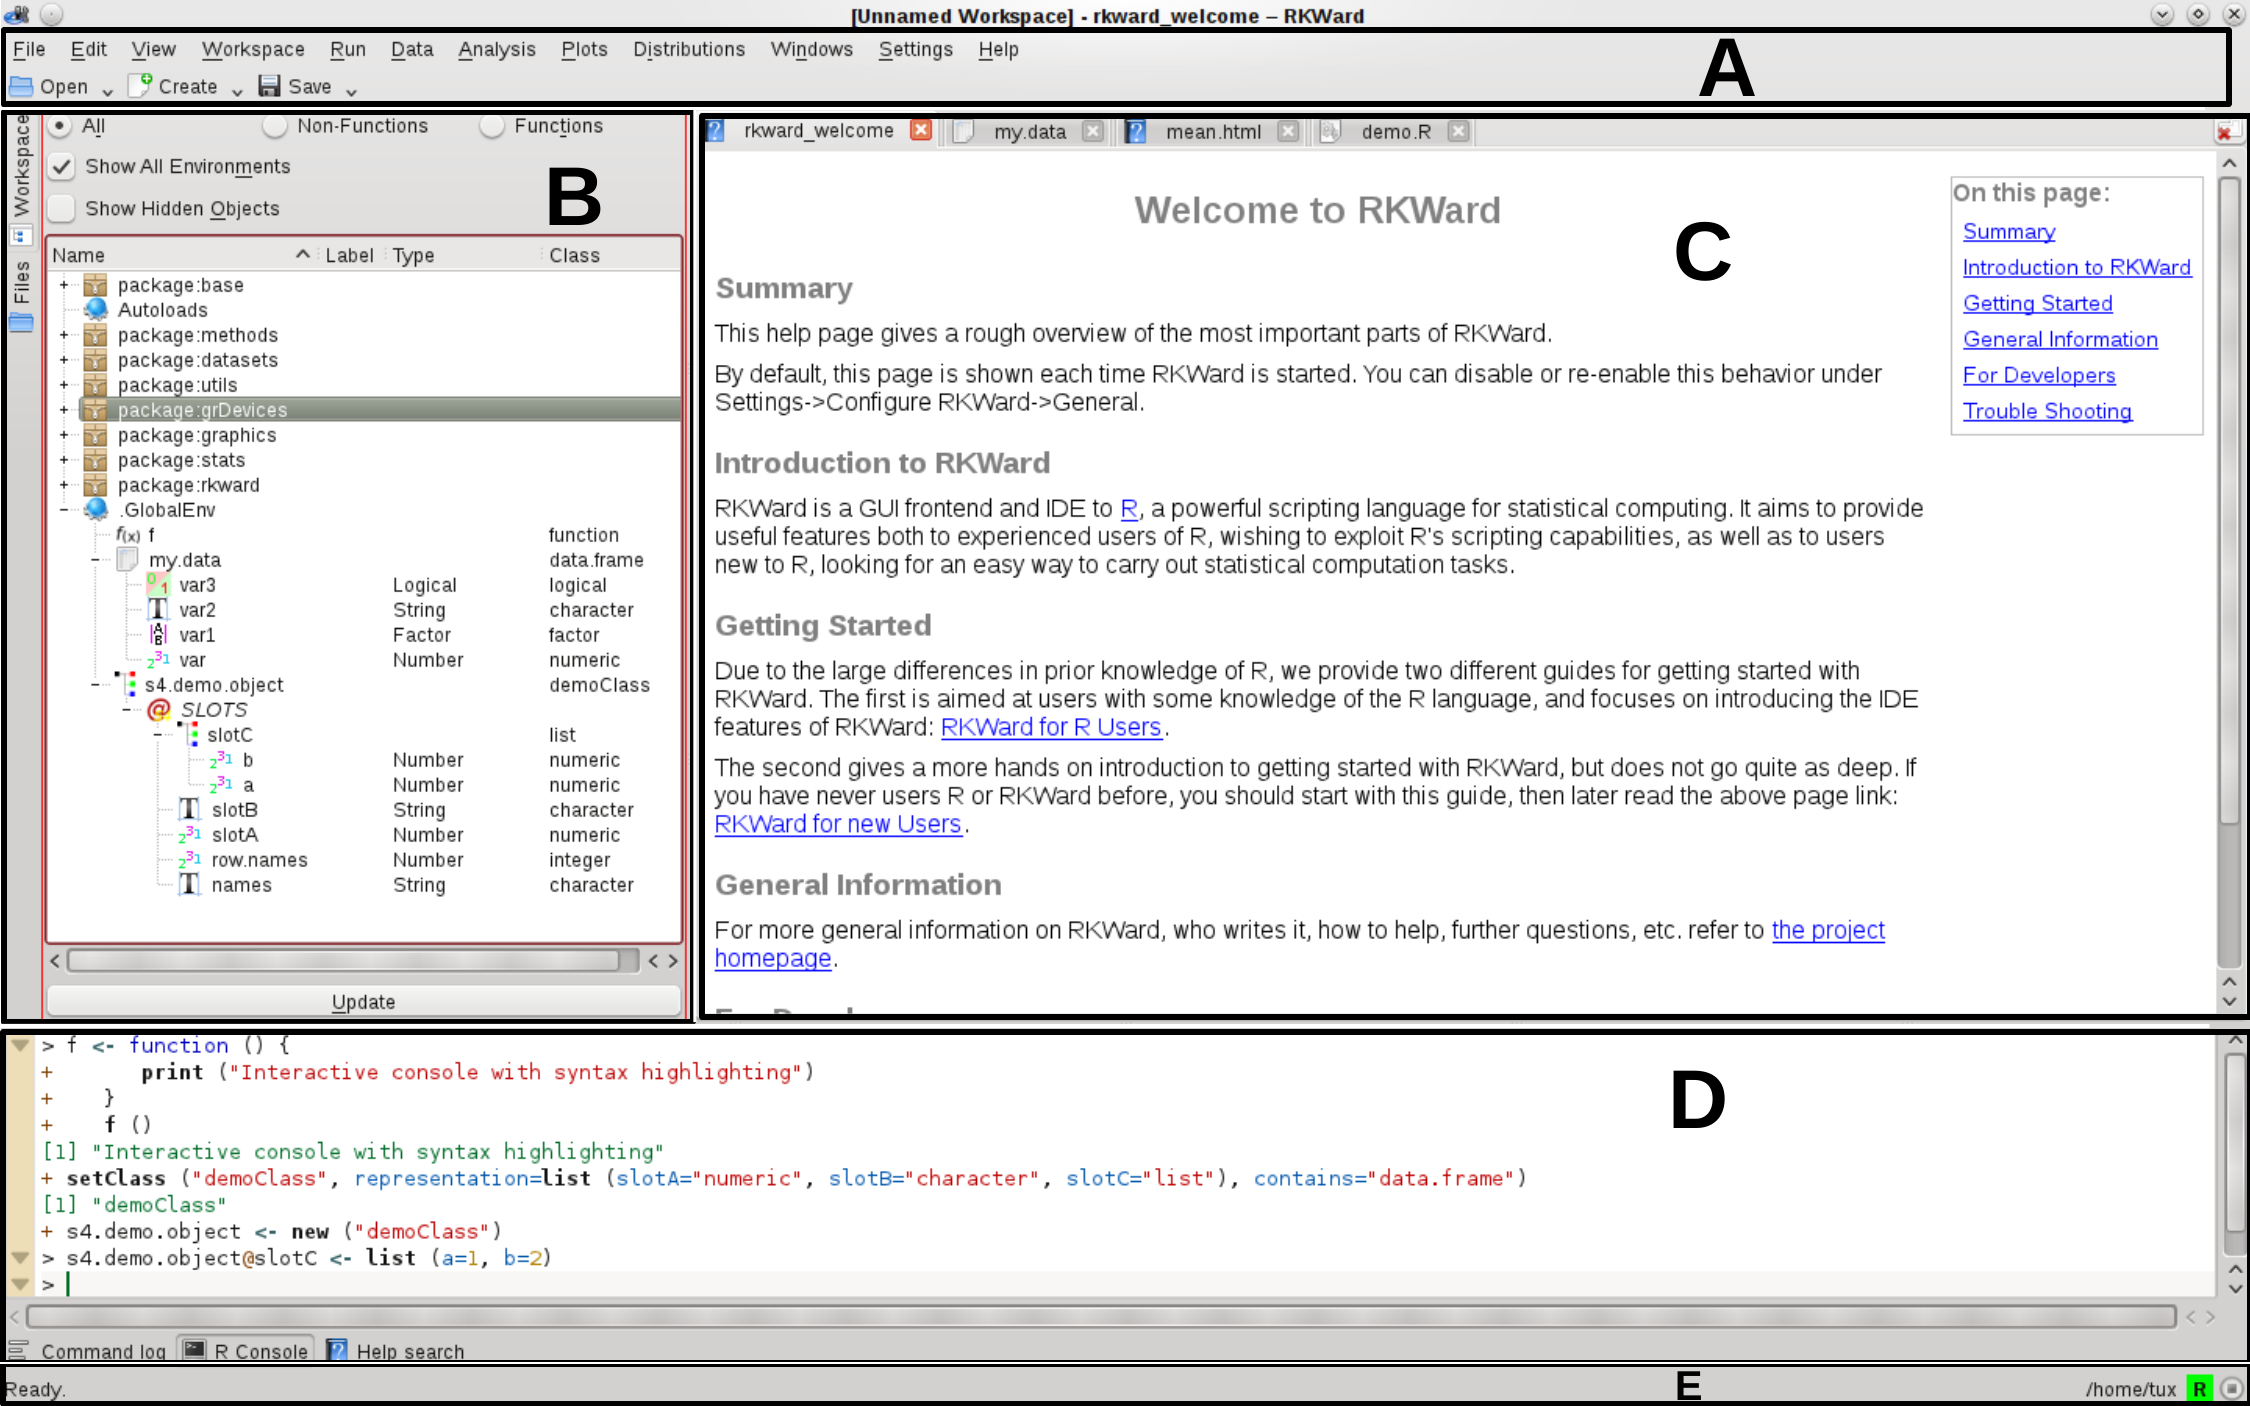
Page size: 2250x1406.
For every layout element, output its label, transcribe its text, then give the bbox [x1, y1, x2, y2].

text_box C [1658, 198, 1768, 315]
text_box E [1660, 1355, 1766, 1362]
picture [1, 110, 2250, 1029]
text_box A [1682, 119, 1795, 123]
picture [1, 0, 2250, 113]
picture [1766, 1367, 2247, 1401]
picture [7, 115, 690, 1019]
text_box B [529, 142, 636, 269]
text_box E [1660, 1364, 1766, 1406]
picture [6, 1367, 1660, 1401]
picture [6, 1035, 2247, 1360]
text_box D [1654, 1046, 1765, 1163]
picture [1795, 33, 2226, 101]
text_box A [1682, 14, 1795, 107]
picture [6, 33, 1682, 101]
picture [705, 119, 2247, 1014]
